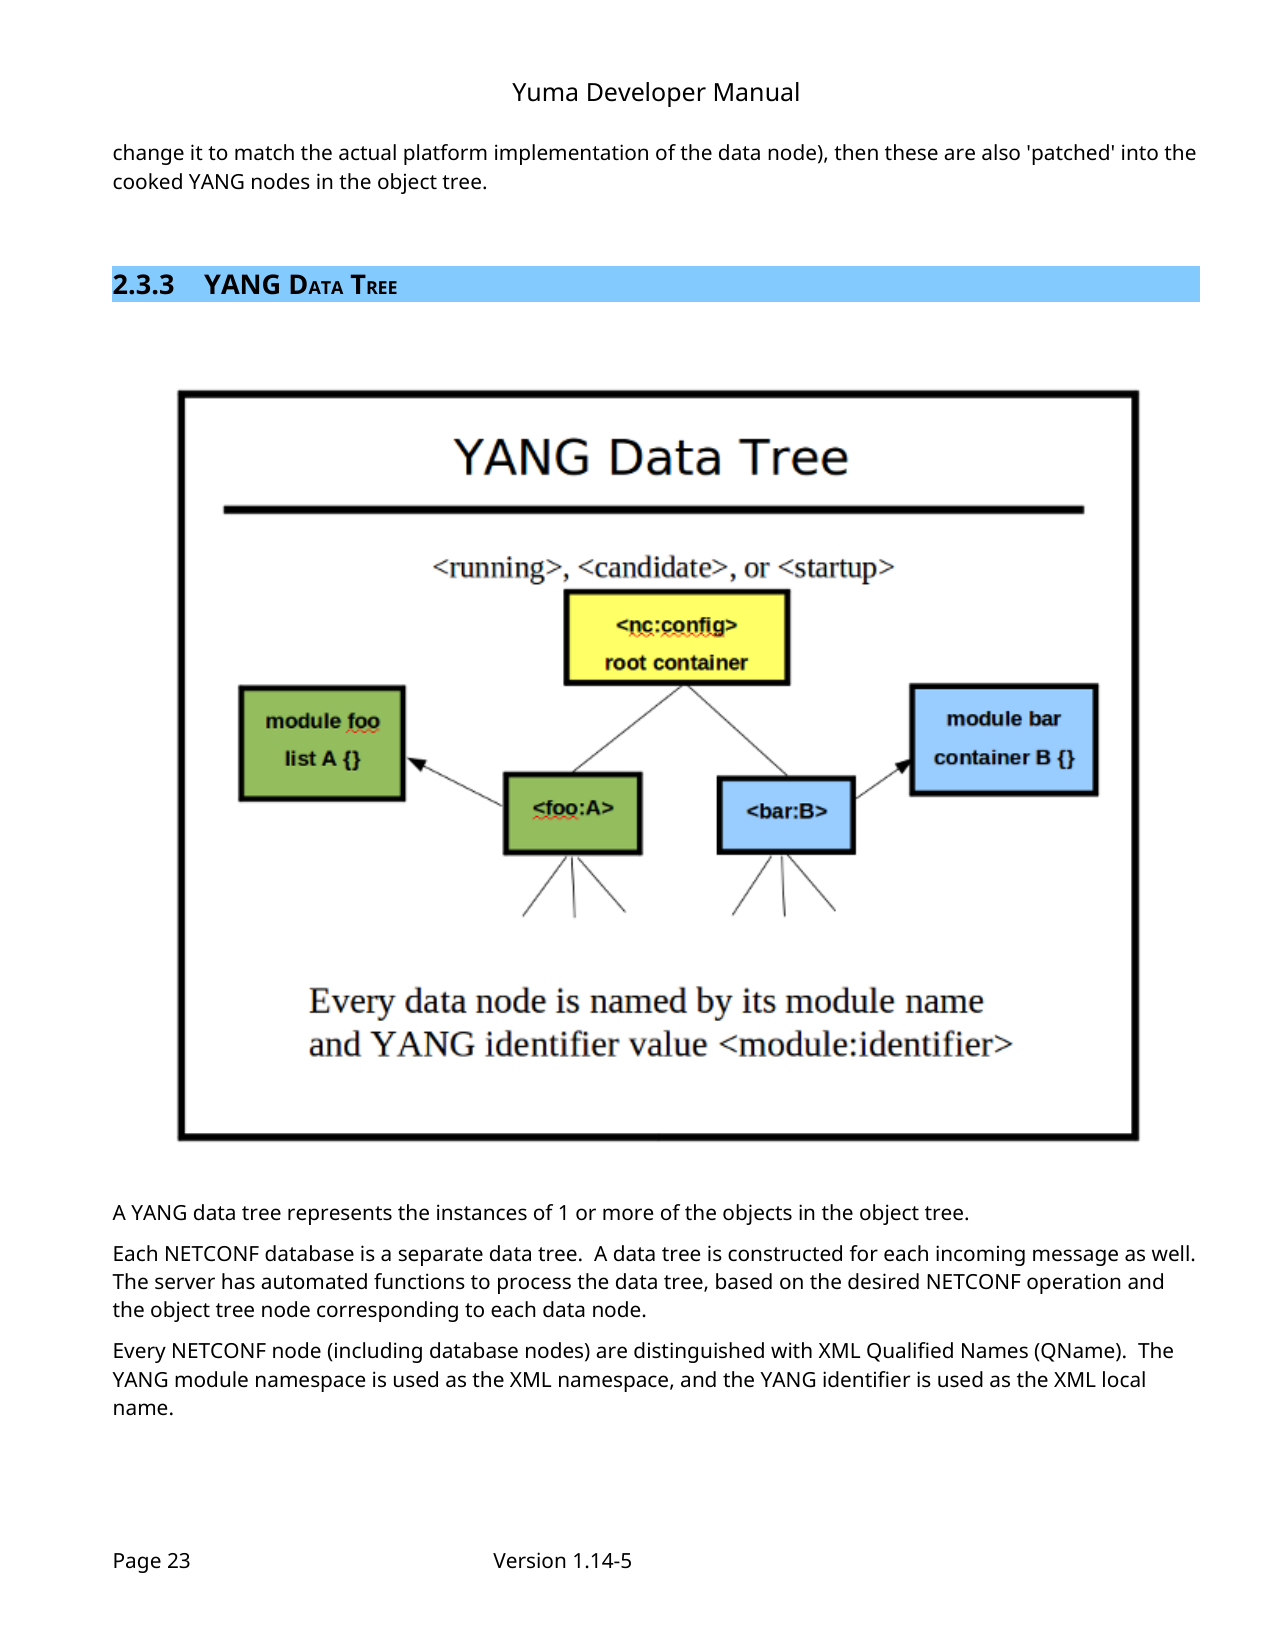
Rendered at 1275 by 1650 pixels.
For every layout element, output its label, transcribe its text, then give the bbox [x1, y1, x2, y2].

text change it to match the actual platform implementation of the data node), then these are also 'patched' into the cooked YANG nodes in the object tree. [112, 138, 1200, 195]
text Every NETCONF node (including database nodes) are distinguished with XML Qualified Names (QName). The YANG module namespace is used as the XML namespace, and the YANG identifier is used as the XML local name. [112, 1336, 1200, 1422]
text Each NETCONF database is a separate data tree. A data tree is constructed for each incoming message as well. The server has automated functions to process the data tree, based on the desired NETCONF operation and the object tree node corresponding to each data node. [112, 1239, 1200, 1324]
subtitle YANG Data Tree [112, 266, 1200, 302]
text A YANG data tree represents the instances of 1 or more of the objects in the object tree. [112, 1198, 1200, 1226]
picture [147, 372, 1166, 1157]
